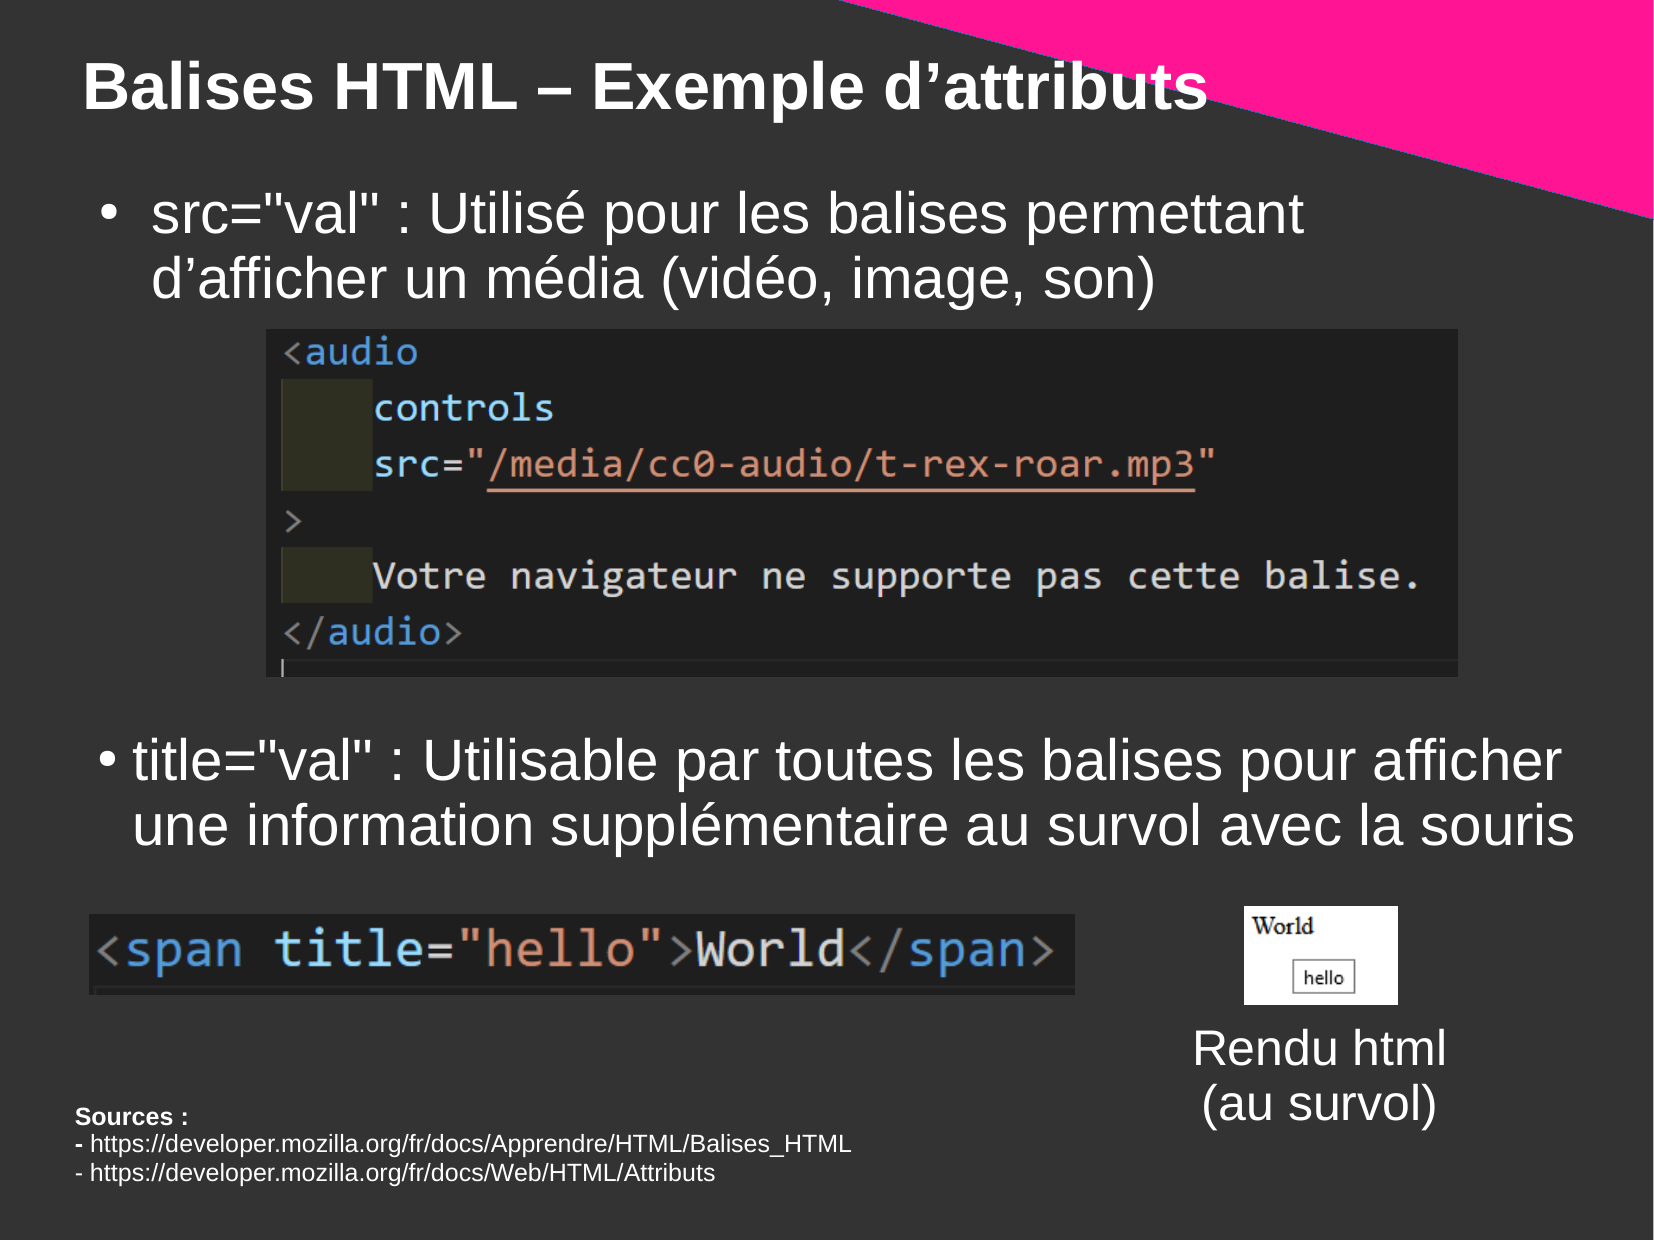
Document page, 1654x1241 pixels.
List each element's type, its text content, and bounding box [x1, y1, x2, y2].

picture [266, 329, 1458, 677]
title Rendu html (au survol) [1124, 1019, 1515, 1188]
text_box title="val" : Utilisable par toutes les balises pour afficher une information supplémentaire au survol avec la souris [82, 720, 1635, 1000]
picture [89, 914, 1075, 995]
list src="val" : Utilisé pour les balises permettant d’afficher un média (vidéo, image, son) [80, 180, 1545, 315]
picture [1244, 906, 1398, 1005]
title Balises HTML – Exemple d’attributs [82, 49, 1571, 162]
text_box [839, 0, 1654, 220]
text_box Sources : - https://developer.mozilla.org/fr/docs/Apprendre/HTML/Balises_HTML - https://developer.mozilla.org/fr/docs/Web/HTML/Attributs [59, 1094, 1546, 1241]
